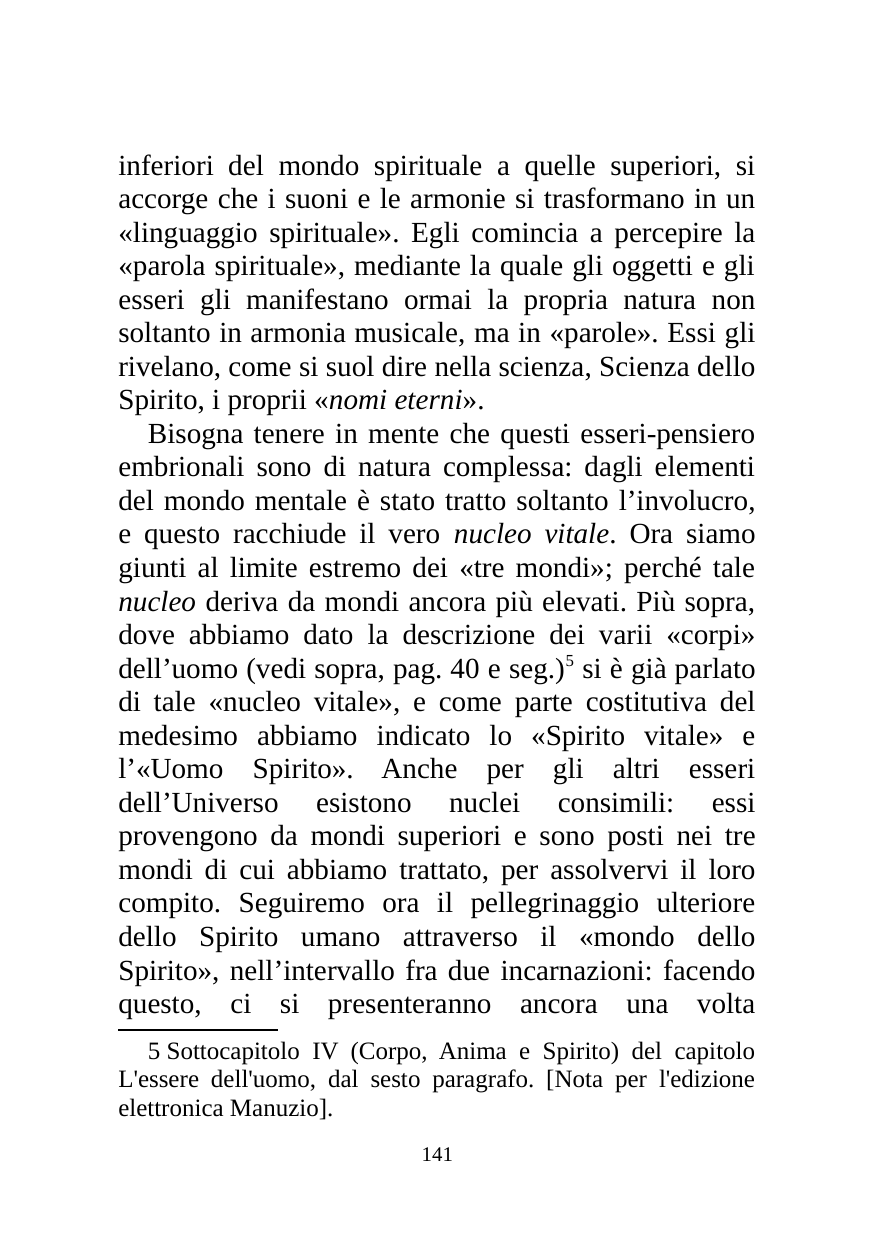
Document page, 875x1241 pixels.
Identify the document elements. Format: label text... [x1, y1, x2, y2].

text Sottocapitolo IV (Corpo, Anima e Spirito) del capitolo L'essere dell'uomo, dal sesto paragrafo. [Nota per l'edizione elettronica Manuzio]. [118, 1036, 756, 1122]
text Bisogna tenere in mente che questi esseri-pensiero embrionali sono di natura complessa: dagli elementi del mondo mentale è stato tratto soltanto l’involucro, e questo racchiude il vero nucleo vitale. Ora siamo giunti al limite estremo dei «tre mondi»; perché tale nucleo deriva da mondi ancora più elevati. Più sopra, dove abbiamo dato la descrizione dei varii «corpi» dell’uomo (vedi sopra, pag. 40 e seg.) si è già parlato di tale «nucleo vitale», e come parte costitutiva del medesimo abbiamo indicato lo «Spirito vitale» e l’«Uomo Spirito». Anche per gli altri esseri dell’Universo esistono nuclei consimili: essi provengono da mondi superiori e sono posti nei tre mondi di cui abbiamo trattato, per assolvervi il loro compito. Seguiremo ora il pellegrinaggio ulteriore dello Spirito umano attraverso il «mondo dello Spirito», nell’intervallo fra due incarnazioni: facendo questo, ci si presenteranno ancora una volta [118, 416, 756, 1020]
text inferiori del mondo spirituale a quelle superiori, si accorge che i suoni e le armonie si trasformano in un «linguaggio spirituale». Egli comincia a percepire la «parola spirituale», mediante la quale gli oggetti e gli esseri gli manifestano ormai la propria natura non soltanto in armonia musicale, ma in «parole». Essi gli rivelano, come si suol dire nella scienza, Scienza dello Spirito, i proprii «nomi eterni». [118, 148, 756, 416]
